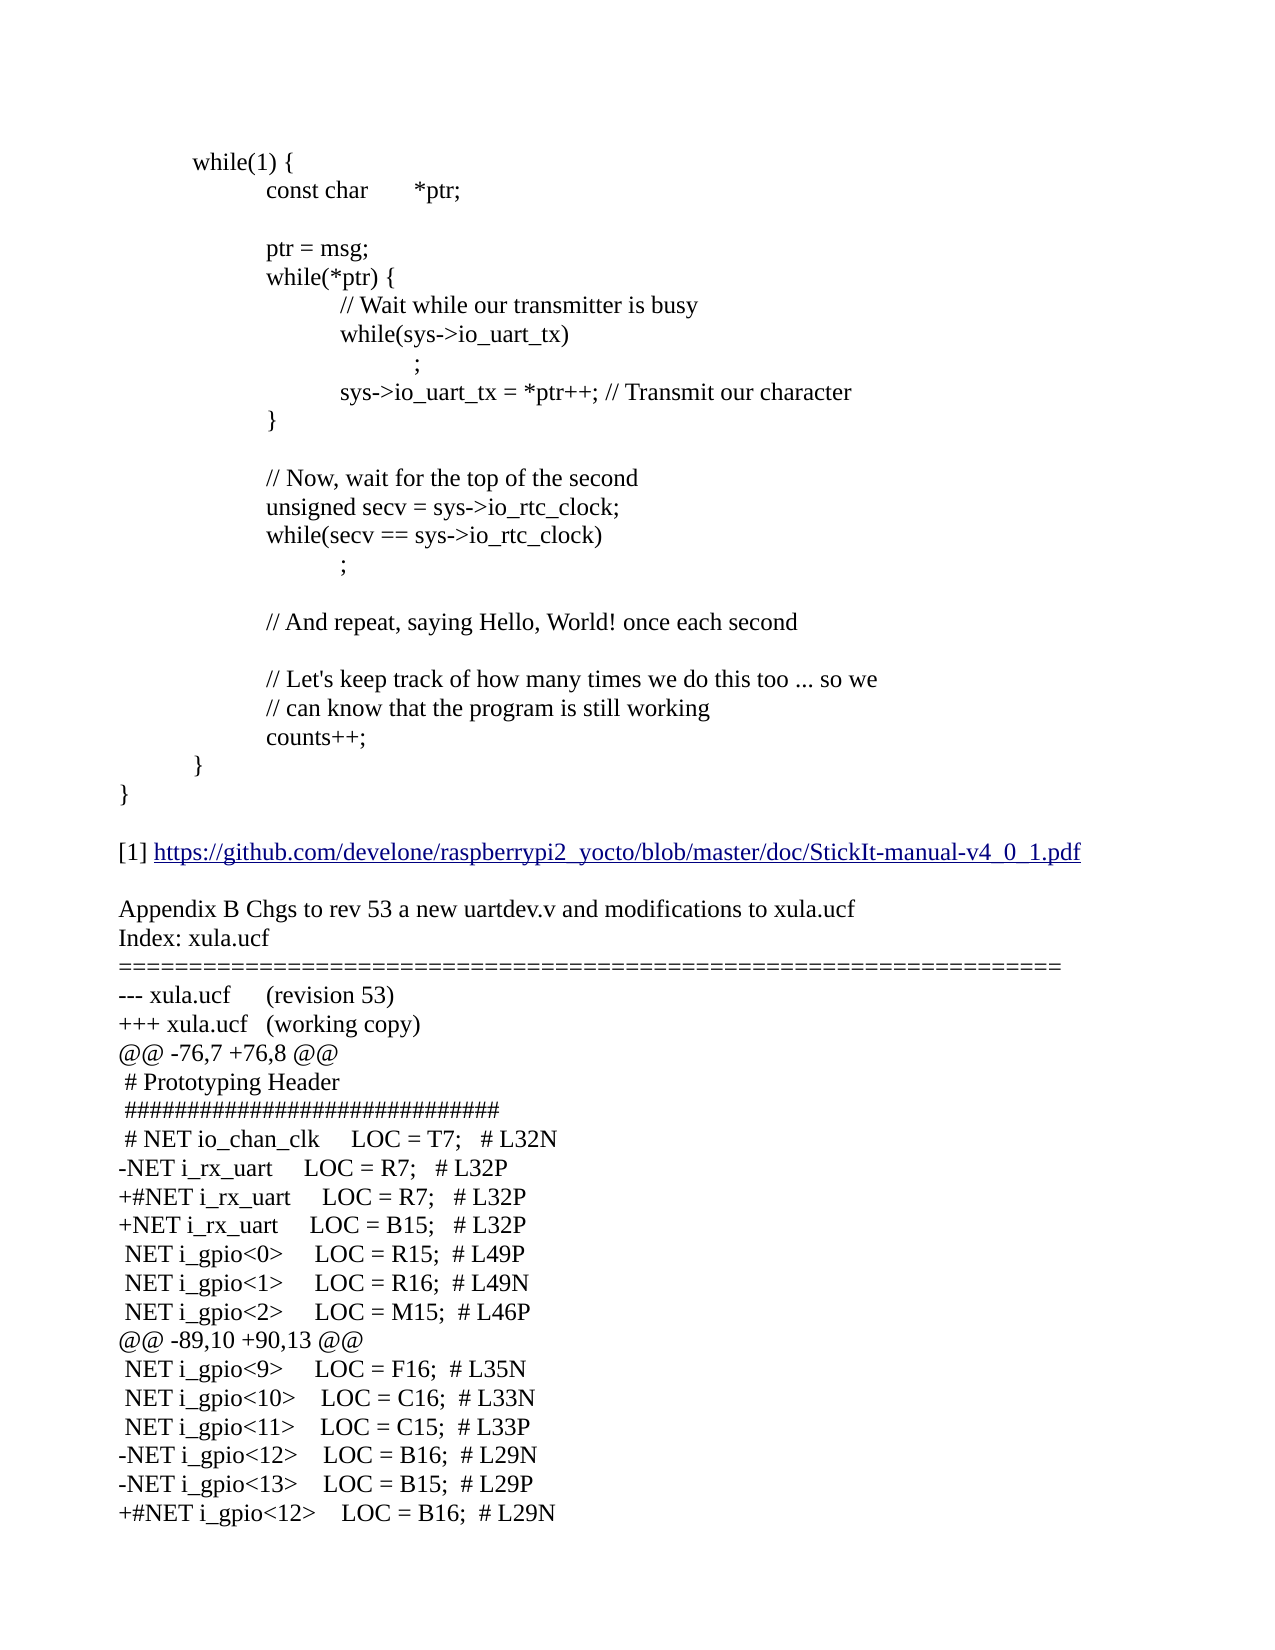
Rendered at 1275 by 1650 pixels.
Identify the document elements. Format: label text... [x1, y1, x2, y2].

text unsigned secv = sys->io_rtc_clock; [118, 492, 1157, 521]
text -NET i_gpio<12> LOC = B16; # L29N [118, 1441, 1157, 1469]
text NET i_gpio<1> LOC = R16; # L49N [118, 1268, 1157, 1297]
text -NET i_rx_uart LOC = R7; # L32P [118, 1153, 1157, 1182]
text // Now, wait for the top of the second [118, 463, 1157, 492]
text while(*ptr) { [118, 262, 1157, 291]
text NET i_gpio<2> LOC = M15; # L46P [118, 1297, 1157, 1326]
text // can know that the program is still working [118, 693, 1157, 722]
text ; [118, 348, 1157, 377]
text counts++; [118, 722, 1157, 751]
text ; [118, 549, 1157, 578]
text } [118, 406, 1157, 434]
text // Wait while our transmitter is busy [118, 291, 1157, 319]
text +#NET i_rx_uart LOC = R7; # L32P [118, 1182, 1157, 1211]
text // Let's keep track of how many times we do this too ... so we [118, 664, 1157, 693]
text # NET io_chan_clk LOC = T7; # L32N [118, 1124, 1157, 1153]
text Appendix B Chgs to rev 53 a new uartdev.v and modifications to xula.ucf [118, 894, 1157, 923]
text NET i_gpio<9> LOC = F16; # L35N [118, 1354, 1157, 1383]
text NET i_gpio<11> LOC = C15; # L33P [118, 1412, 1157, 1441]
text ptr = msg; [118, 233, 1157, 262]
text +#NET i_gpio<12> LOC = B16; # L29N [118, 1498, 1157, 1527]
text Index: xula.ucf [118, 923, 1157, 952]
text ############################## [118, 1096, 1157, 1124]
text while(sys->io_uart_tx) [118, 319, 1157, 348]
text @@ -76,7 +76,8 @@ [118, 1038, 1157, 1067]
text NET i_gpio<10> LOC = C16; # L33N [118, 1383, 1157, 1412]
text const char *ptr; [118, 176, 1157, 204]
text --- xula.ucf (revision 53) [118, 981, 1157, 1009]
text +++ xula.ucf (working copy) [118, 1009, 1157, 1038]
text sys->io_uart_tx = *ptr++; // Transmit our character [118, 377, 1157, 406]
text +NET i_rx_uart LOC = B15; # L32P [118, 1211, 1157, 1239]
text NET i_gpio<0> LOC = R15; # L49P [118, 1239, 1157, 1268]
text -NET i_gpio<13> LOC = B15; # L29P [118, 1469, 1157, 1498]
text } [118, 779, 1157, 808]
text // And repeat, saying Hello, World! once each second [118, 607, 1157, 636]
text @@ -89,10 +90,13 @@ [118, 1326, 1157, 1354]
text =================================================================== [118, 952, 1157, 981]
text # Prototyping Header [118, 1067, 1157, 1096]
text while(secv == sys->io_rtc_clock) [118, 521, 1157, 549]
text [1] https://github.com/develone/raspberrypi2_yocto/blob/master/doc/StickIt-manual-v4_0_1.pdf [118, 837, 1157, 866]
text } [118, 751, 1157, 779]
text while(1) { [118, 147, 1157, 176]
